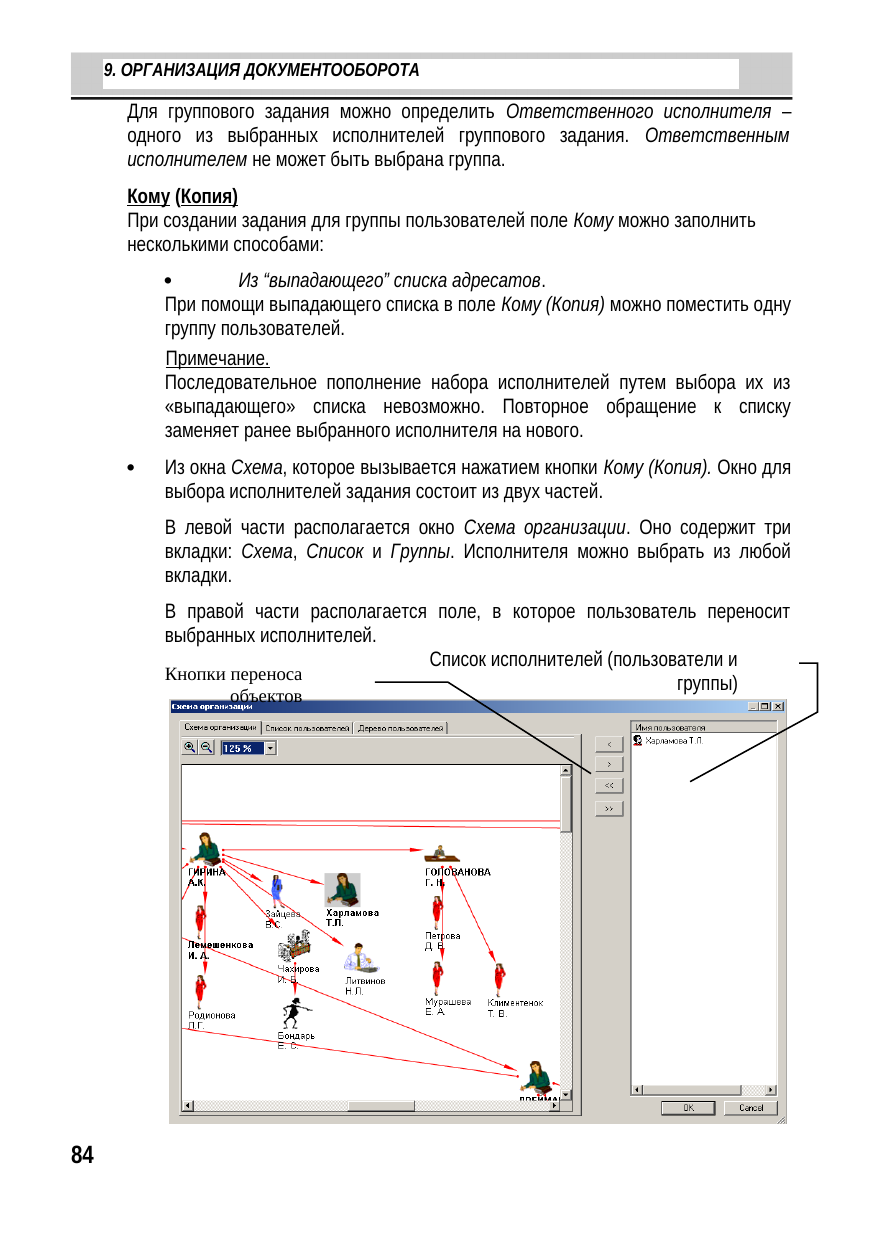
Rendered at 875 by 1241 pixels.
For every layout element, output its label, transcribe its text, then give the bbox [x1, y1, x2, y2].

text Для группового задания можно определить Ответственного исполнителя – одного из выбранных исполнителей группового задания. Ответственным исполнителем не может быть выбрана группа. [127, 100, 791, 171]
text В левой части располагается окно Схема организации. Оно содержит три вкладки: Схема, Список и Группы. Исполнителя можно выбрать из любой вкладки. [164, 515, 791, 587]
list Из “выпадающего” списка адресатов. [164, 268, 791, 292]
text Кому (Копия) [127, 184, 791, 208]
text В правой части располагается поле, в которое пользователь переносит выбранных исполнителей. [164, 599, 791, 647]
text При создании задания для группы пользователей поле Кому можно заполнить несколькими способами: [127, 208, 791, 256]
text Последовательное пополнение набора исполнителей путем выбора их из «выпадающего» списка невозможно. Повторное обращение к списку заменяет ранее выбранного исполнителя на нового. [164, 370, 791, 442]
text При помощи выпадающего списка в поле Кому (Копия) можно поместить одну группу пользователей. [164, 292, 791, 340]
list Из окна Схема, которое вызывается нажатием кнопки Кому (Копия). Окно для выбора исполнителей задания состоит из двух частей. [127, 454, 791, 502]
text Примечание. [165, 346, 791, 370]
